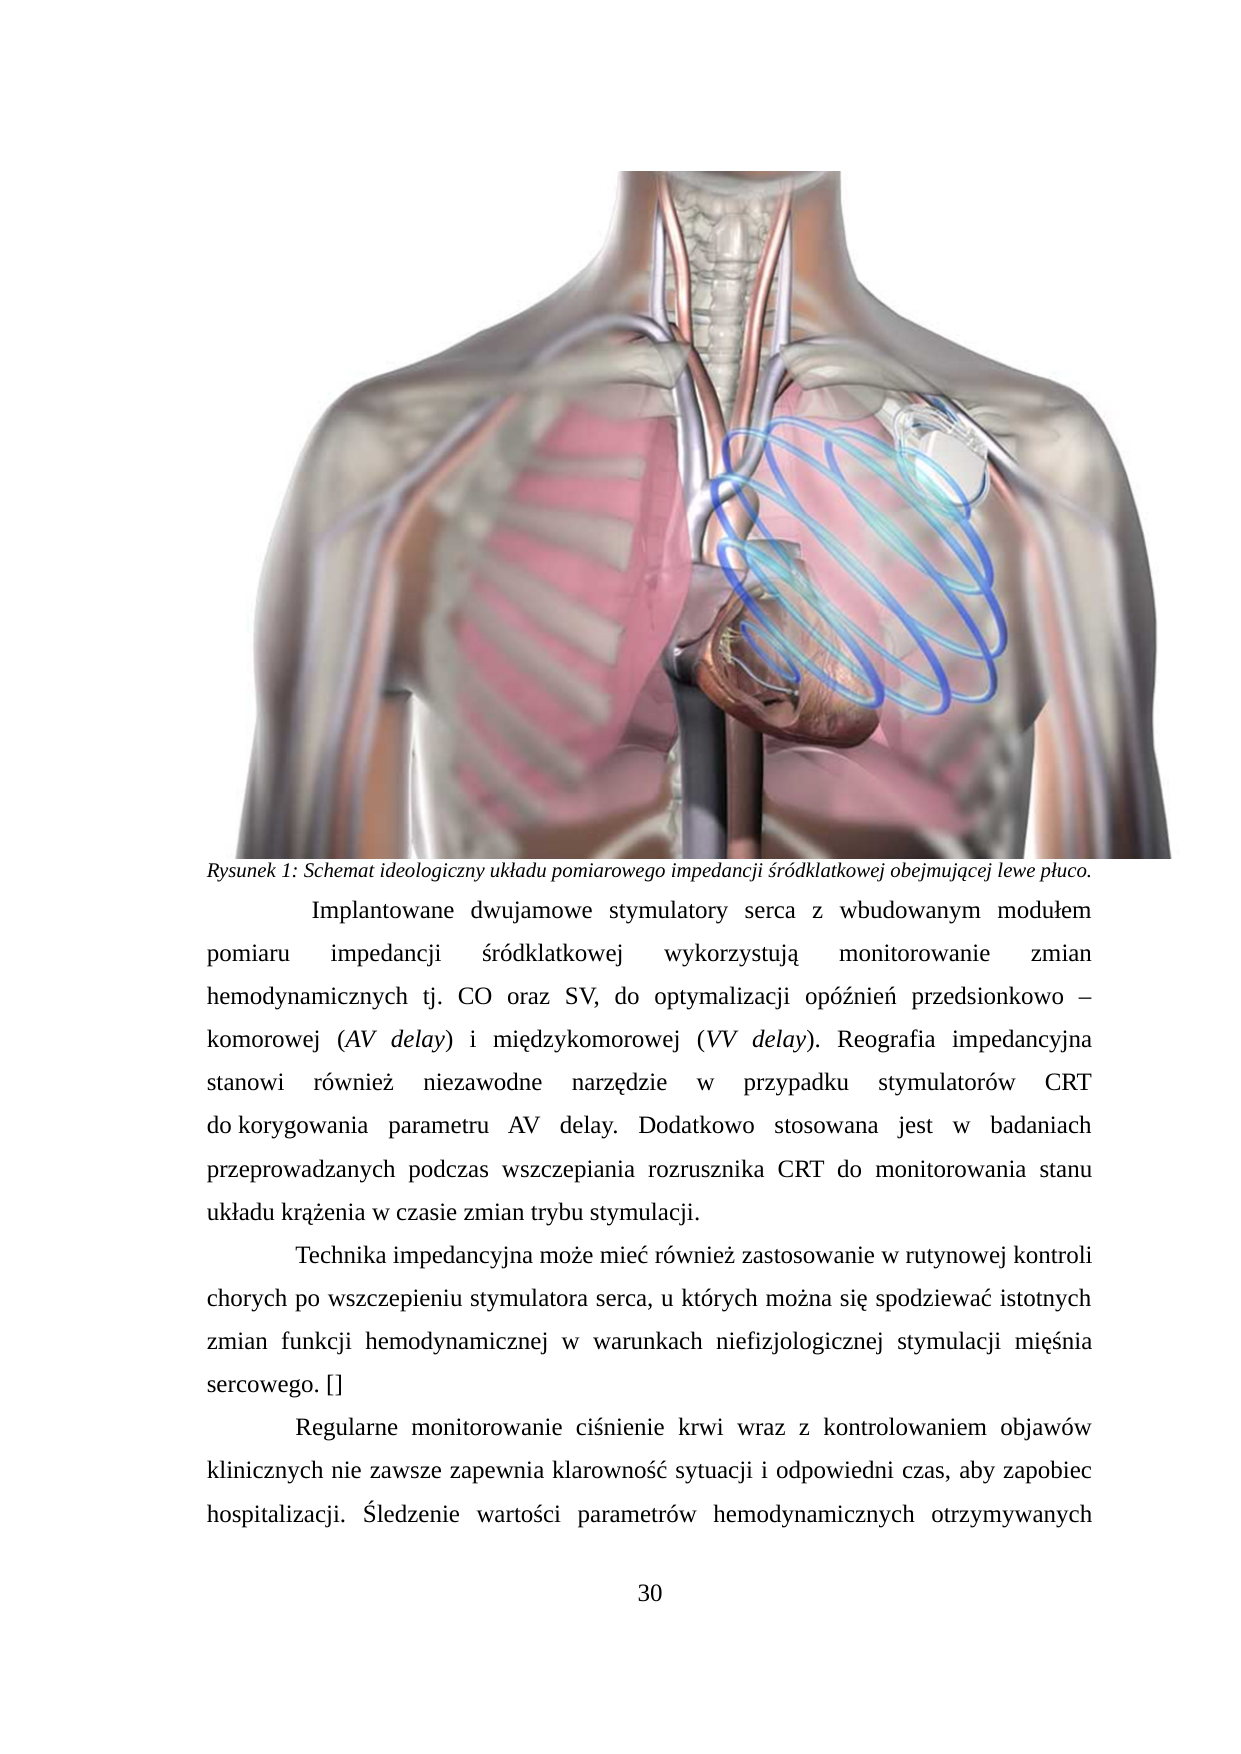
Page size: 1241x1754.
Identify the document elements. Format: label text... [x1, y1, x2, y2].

text Technika impedancyjna może mieć również zastosowanie w rutynowej kontroli chorych po wszczepieniu stymulatora serca, u których można się spodziewać istotnych zmian funkcji hemodynamicznej w warunkach niefizjologicznej stymulacji mięśnia sercowego. [] [207, 1240, 1093, 1398]
picture [206, 171, 1210, 859]
text Rysunek 1: Schemat ideologiczny układu pomiarowego impedancji śródklatkowej obejmującej lewe płuco. [207, 859, 1210, 882]
text Regularne monitorowanie ciśnienie krwi wraz z kontrolowaniem objawów klinicznych nie zawsze zapewnia klarowność sytuacji i odpowiedni czas, aby zapobiec hospitalizacji. Śledzenie wartości parametrów hemodynamicznych otrzymywanych [207, 1412, 1093, 1527]
text Implantowane dwujamowe stymulatory serca z wbudowanym modułem pomiaru impedancji śródklatkowej wykorzystują monitorowanie zmian hemodynamicznych tj. CO oraz SV, do optymalizacji opóźnień przedsionkowo – komorowej (AV delay) i międzykomorowej (VV delay). Reografia impedancyjna stanowi również niezawodne narzędzie w przypadku stymulatorów CRT do korygowania parametru AV delay. Dodatkowo stosowana jest w badaniach przeprowadzanych podczas wszczepiania rozrusznika CRT do monitorowania stanu układu krążenia w czasie zmian trybu stymulacji. [207, 895, 1093, 1226]
